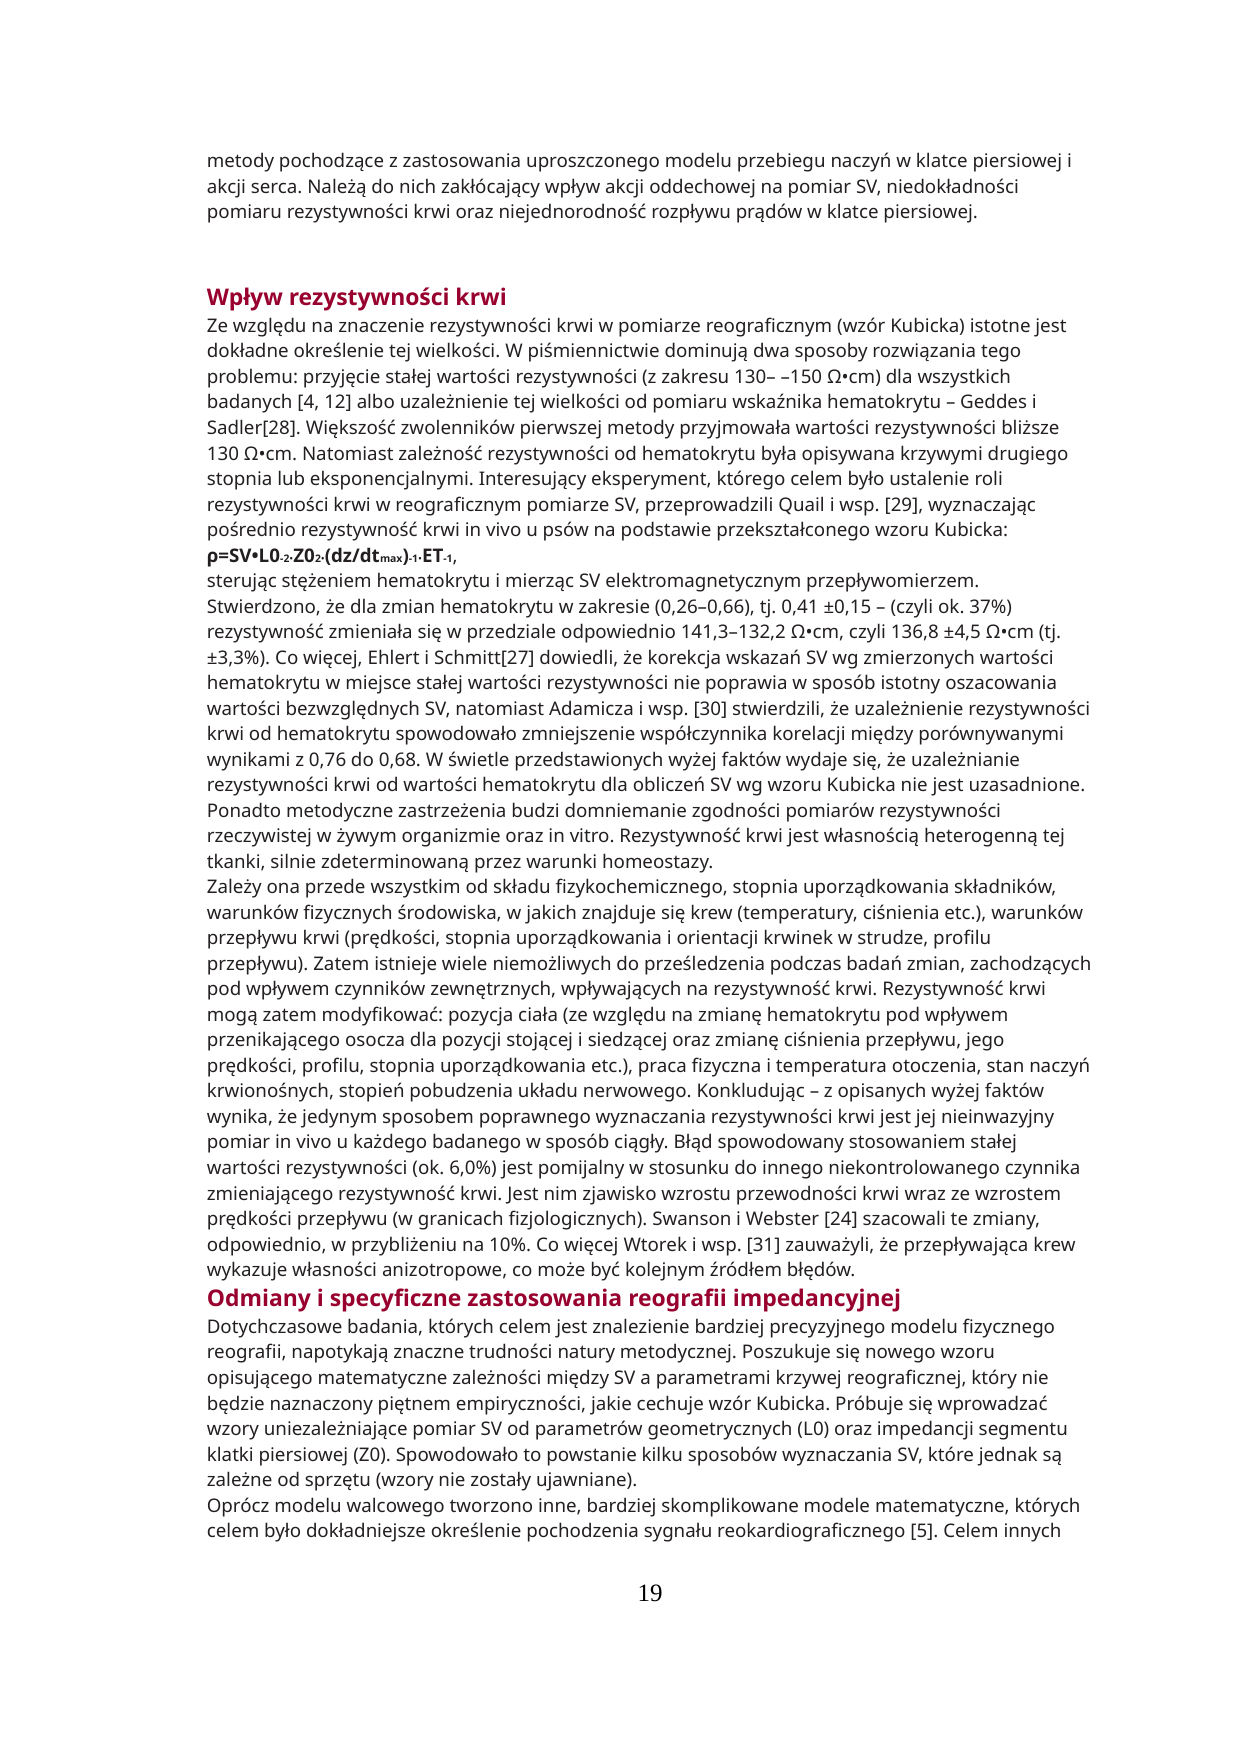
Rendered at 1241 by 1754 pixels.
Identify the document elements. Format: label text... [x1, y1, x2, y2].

text metody pochodzące z zastosowania uproszczonego modelu przebiegu naczyń w klatce piersiowej i akcji serca. Należą do nich zakłócający wpływ akcji oddechowej na pomiar SV, niedokładności pomiaru rezystywności krwi oraz niejednorodność rozpływu prądów w klatce piersiowej. Wpływ rezystywności krwi Ze względu na znaczenie rezystywności krwi w pomiarze reograficznym (wzór Kubicka) istotne jest dokładne określenie tej wielkości. W piśmiennictwie dominują dwa sposoby rozwiązania tego problemu: przyjęcie stałej wartości rezystywności (z zakresu 130– –150 Ω•cm) dla wszystkich badanych [4, 12] albo uzależnienie tej wielkości od pomiaru wskaźnika hematokrytu – Geddes i Sadler[28]. Większość zwolenników pierwszej metody przyjmowała wartości rezystywności bliższe 130 Ω•cm. Natomiast zależność rezystywności od hematokrytu była opisywana krzywymi drugiego stopnia lub eksponencjalnymi. Interesujący eksperyment, którego celem było ustalenie roli rezystywności krwi w reograficznym pomiarze SV, przeprowadzili Quail i wsp. [29], wyznaczając pośrednio rezystywność krwi in vivo u psów na podstawie przekształconego wzoru Kubicka: ρ=SV•L0-2•Z02•(dz/dtmax)-1•ET-1, sterując stężeniem hematokrytu i mierząc SV elektromagnetycznym przepływomierzem. Stwierdzono, że dla zmian hematokrytu w zakresie (0,26–0,66), tj. 0,41 ±0,15 – (czyli ok. 37%) rezystywność zmieniała się w przedziale odpowiednio 141,3–132,2 Ω•cm, czyli 136,8 ±4,5 Ω•cm (tj. ±3,3%). Co więcej, Ehlert i Schmitt[27] dowiedli, że korekcja wskazań SV wg zmierzonych wartości hematokrytu w miejsce stałej wartości rezystywności nie poprawia w sposób istotny oszacowania wartości bezwzględnych SV, natomiast Adamicza i wsp. [30] stwierdzili, że uzależnienie rezystywności krwi od hematokrytu spowodowało zmniejszenie współczynnika korelacji między porównywanymi wynikami z 0,76 do 0,68. W świetle przedstawionych wyżej faktów wydaje się, że uzależnianie rezystywności krwi od wartości hematokrytu dla obliczeń SV wg wzoru Kubicka nie jest uzasadnione. Ponadto metodyczne zastrzeżenia budzi domniemanie zgodności pomiarów rezystywności rzeczywistej w żywym organizmie oraz in vitro. Rezystywność krwi jest własnością heterogenną tej tkanki, silnie zdeterminowaną przez warunki homeostazy. Zależy ona przede wszystkim od składu fizykochemicznego, stopnia uporządkowania składników, warunków fizycznych środowiska, w jakich znajduje się krew (temperatury, ciśnienia etc.), warunków przepływu krwi (prędkości, stopnia uporządkowania i orientacji krwinek w strudze, profilu przepływu). Zatem istnieje wiele niemożliwych do prześledzenia podczas badań zmian, zachodzących pod wpływem czynników zewnętrznych, wpływających na rezystywność krwi. Rezystywność krwi mogą zatem modyfikować: pozycja ciała (ze względu na zmianę hematokrytu pod wpływem przenikającego osocza dla pozycji stojącej i siedzącej oraz zmianę ciśnienia przepływu, jego prędkości, profilu, stopnia uporządkowania etc.), praca fizyczna i temperatura otoczenia, stan naczyń krwionośnych, stopień pobudzenia układu nerwowego. Konkludując – z opisanych wyżej faktów wynika, że jedynym sposobem poprawnego wyznaczania rezystywności krwi jest jej nieinwazyjny pomiar in vivo u każdego badanego w sposób ciągły. Błąd spowodowany stosowaniem stałej wartości rezystywności (ok. 6,0%) jest pomijalny w stosunku do innego niekontrolowanego czynnika zmieniającego rezystywność krwi. Jest nim zjawisko wzrostu przewodności krwi wraz ze wzrostem prędkości przepływu (w granicach fizjologicznych). Swanson i Webster [24] szacowali te zmiany, odpowiednio, w przybliżeniu na 10%. Co więcej Wtorek i wsp. [31] zauważyli, że przepływająca krew wykazuje własności anizotropowe, co może być kolejnym źródłem błędów. Odmiany i specyficzne zastosowania reografii impedancyjnej Dotychczasowe badania, których celem jest znalezienie bardziej precyzyjnego modelu fizycznego reografii, napotykają znaczne trudności natury metodycznej. Poszukuje się nowego wzoru opisującego matematyczne zależności między SV a parametrami krzywej reograficznej, który nie będzie naznaczony piętnem empiryczności, jakie cechuje wzór Kubicka. Próbuje się wprowadzać wzory uniezależniające pomiar SV od parametrów geometrycznych (L0) oraz impedancji segmentu klatki piersiowej (Z0). Spowodowało to powstanie kilku sposobów wyznaczania SV, które jednak są zależne od sprzętu (wzory nie zostały ujawniane). Oprócz modelu walcowego tworzono inne, bardziej skomplikowane modele matematyczne, których celem było dokładniejsze określenie pochodzenia sygnału reokardiograficznego [5]. Celem innych [207, 148, 1093, 1543]
